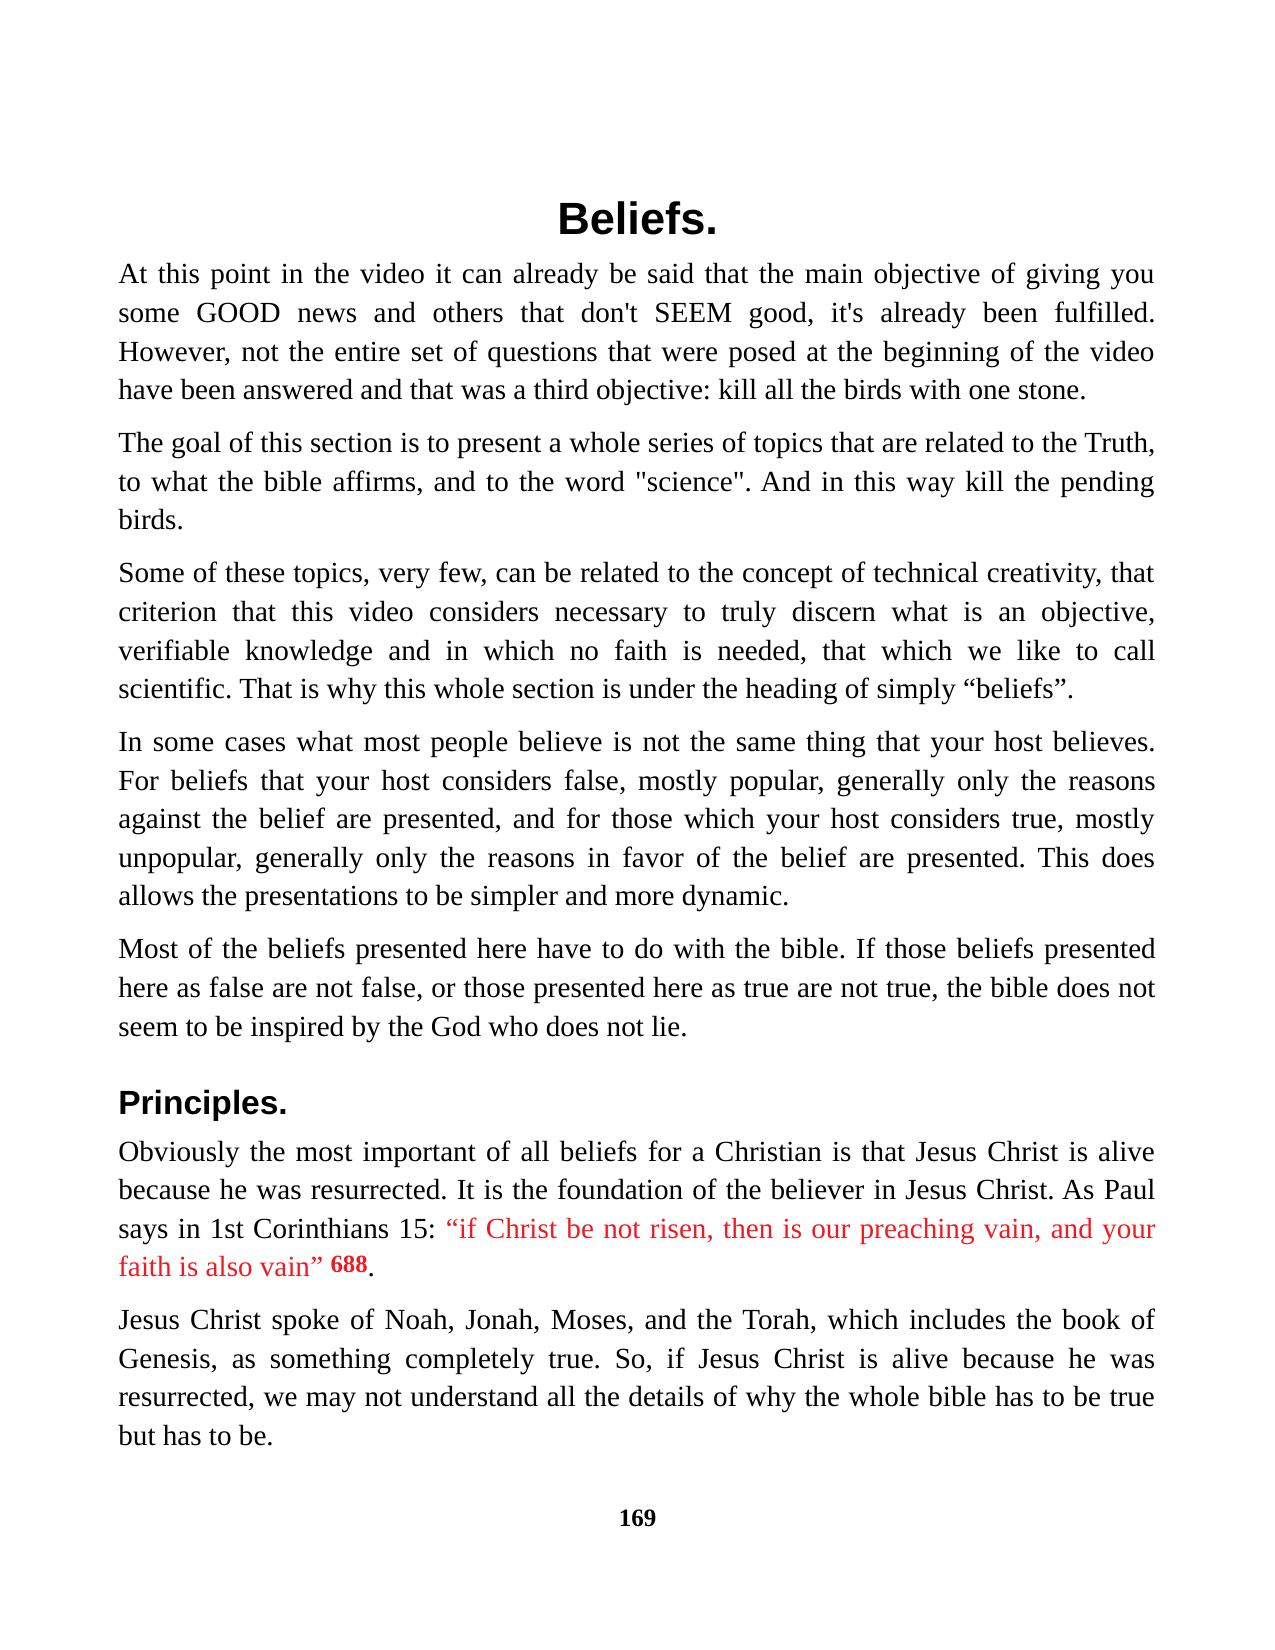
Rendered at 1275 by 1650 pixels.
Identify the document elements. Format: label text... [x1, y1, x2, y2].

text Obviously the most important of all beliefs for a Christian is that Jesus Christ is alive because he was resurrected. It is the foundation of the believer in Jesus Christ. As Paul says in 1st Corinthians 15: “if Christ be not risen, then is our preaching vain, and your faith is also vain” . [118, 1134, 1157, 1283]
text Jesus Christ spoke of Noah, Jonah, Moses, and the Torah, which includes the book of Genesis, as something completely true. So, if Jesus Christ is alive because he was resurrected, we may not understand all the details of why the whole bible has to be true but has to be. [118, 1302, 1157, 1452]
text In some cases what most people believe is not the same thing that your host believes. For beliefs that your host considers false, mostly popular, generally only the reasons against the belief are presented, and for those which your host considers true, mostly unpopular, generally only the reasons in favor of the belief are presented. This does allows the presentations to be simpler and more dynamic. [118, 724, 1157, 912]
text Most of the beliefs presented here have to do with the bible. If those beliefs presented here as false are not false, or those presented here as true are not true, the bible does not seem to be inspired by the God who does not lie. [118, 932, 1157, 1042]
subtitle Beliefs. [118, 192, 1157, 244]
text At this point in the video it can already be said that the main objective of giving you some GOOD news and others that don't SEEM good, it's already been fulfilled. However, not the entire set of questions that were posed at the beginning of the video have been answered and that was a third objective: kill all the birds with one stone. [118, 257, 1157, 406]
text The goal of this section is to present a whole series of topics that are related to the Truth, to what the bible affirms, and to the word "science". And in this way kill the pending birds. [118, 425, 1157, 536]
subtitle Principles. [118, 1083, 1157, 1121]
text Some of these topics, very few, can be related to the concept of technical creativity, that criterion that this video considers necessary to truly discern what is an objective, verifiable knowledge and in which no faith is needed, that which we like to call scientific. That is why this whole section is under the heading of simply “beliefs”. [118, 556, 1157, 705]
